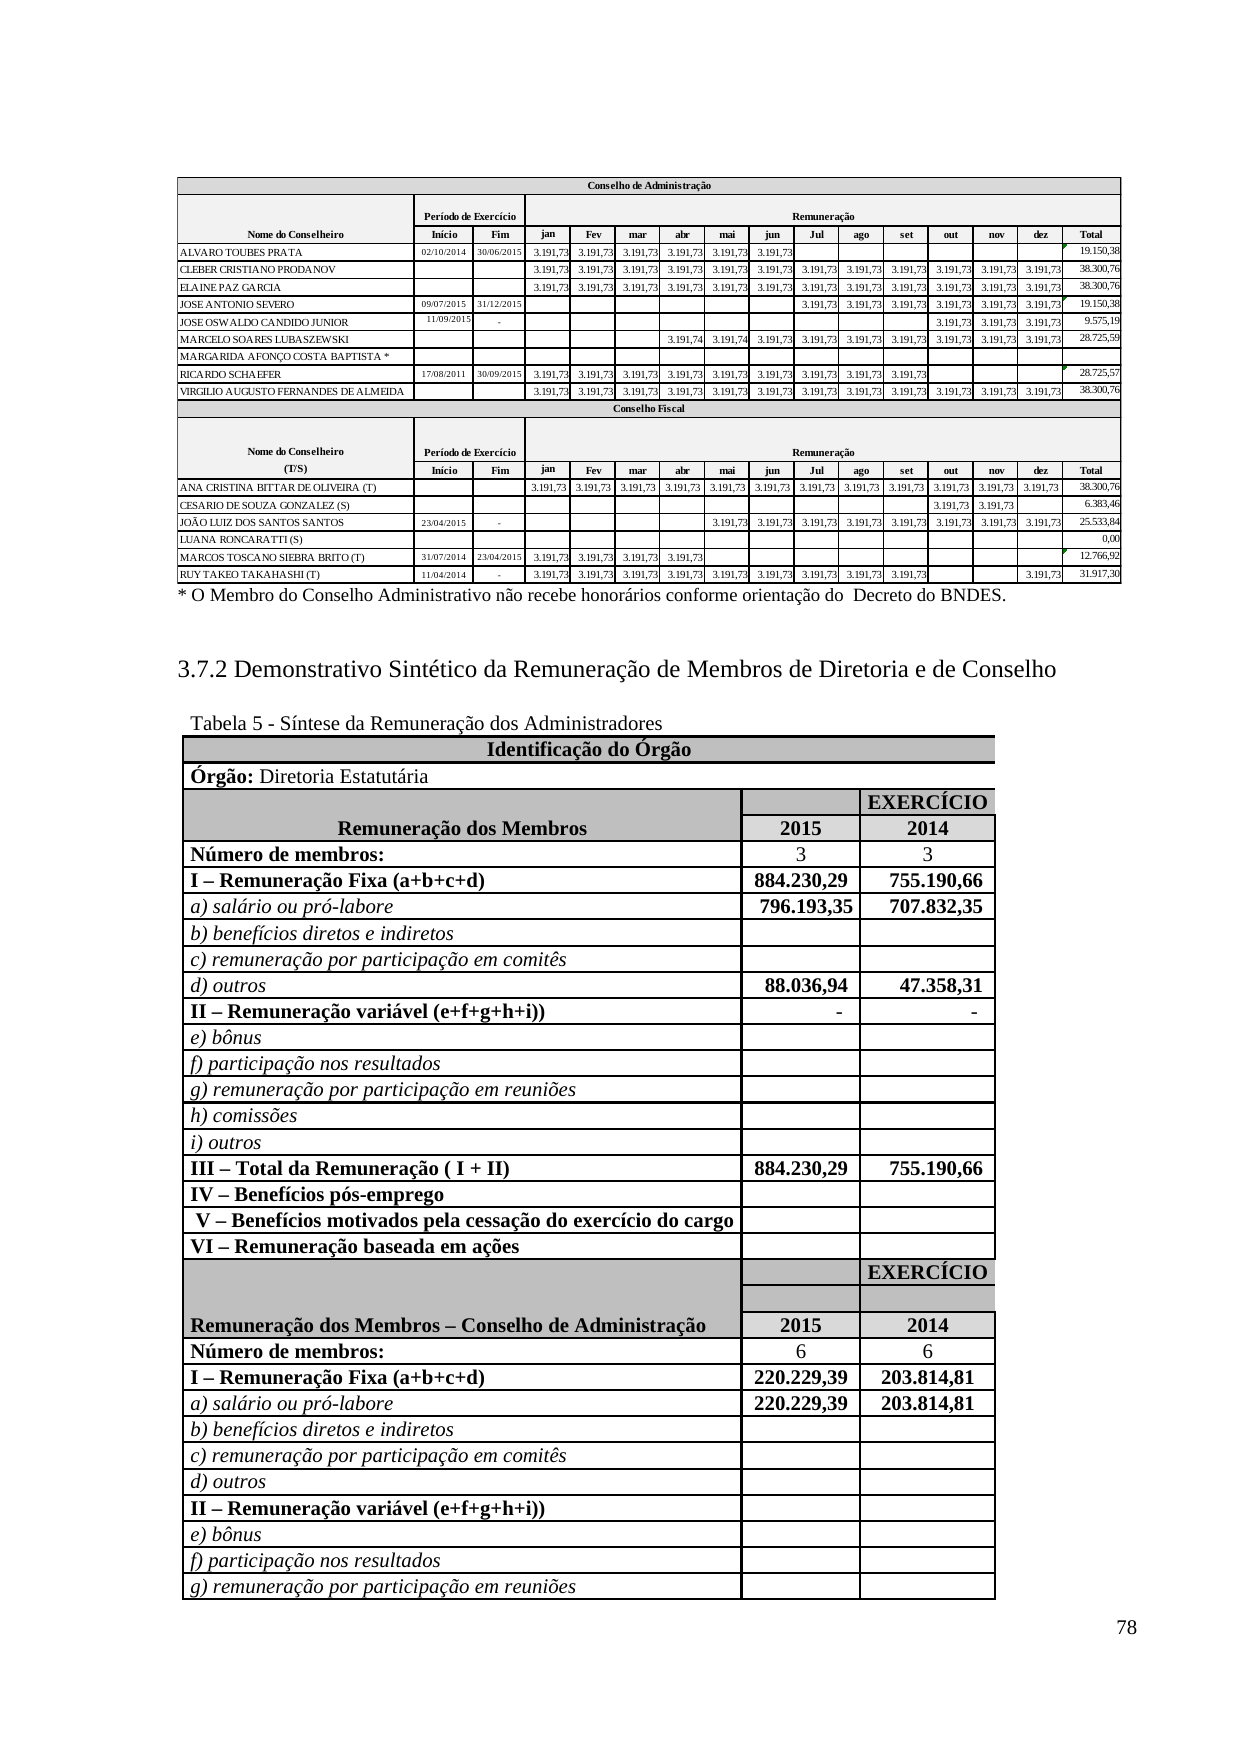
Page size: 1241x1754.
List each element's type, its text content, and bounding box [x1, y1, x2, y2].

table_cell [743, 1025, 859, 1049]
table_cell d) outros [184, 1470, 740, 1493]
table_cell 755.190,66 [861, 1156, 994, 1180]
table_cell [743, 790, 859, 814]
table_cell [861, 1077, 994, 1101]
table_cell [861, 1051, 994, 1075]
table_cell [743, 1470, 859, 1493]
table_cell 220.229,39 [743, 1391, 859, 1415]
table_cell [861, 1025, 994, 1049]
table_cell [861, 1417, 994, 1441]
table_cell h) comissões [184, 1104, 740, 1127]
table_cell [743, 1548, 859, 1572]
table_cell 203.814,81 [861, 1391, 994, 1415]
table_cell I – Remuneração Fixa (a+b+c+d) [184, 1365, 740, 1389]
table_cell [861, 947, 994, 971]
table_cell - [743, 999, 859, 1023]
table_cell 203.814,81 [861, 1365, 994, 1389]
table_cell Identificação do Órgão [184, 738, 995, 761]
table_cell a) salário ou pró-labore [184, 894, 740, 918]
table_cell [743, 1130, 859, 1154]
table_cell [861, 1130, 994, 1154]
table_cell 2014 [861, 816, 994, 840]
table_cell 47.358,31 [861, 973, 994, 997]
table_cell b) benefícios diretos e indiretos [184, 1417, 740, 1441]
table_cell a) salário ou pró-labore [184, 1391, 740, 1415]
table_cell g) remuneração por participação em reuniões [184, 1574, 740, 1598]
table_cell [861, 1286, 995, 1311]
table_cell [861, 1443, 994, 1467]
table_cell Número de membros: [184, 842, 740, 866]
table_cell [743, 920, 859, 944]
table_cell b) benefícios diretos e indiretos [184, 920, 740, 944]
table_cell c) remuneração por participação em comitês [184, 1443, 740, 1467]
table_cell g) remuneração por participação em reuniões [184, 1077, 740, 1101]
table_cell 884.230,29 [743, 1156, 859, 1180]
table_cell c) remuneração por participação em comitês [184, 947, 740, 971]
table_cell Órgão: Diretoria Estatutária [184, 764, 995, 788]
table_cell II – Remuneração variável (e+f+g+h+i)) [184, 1496, 740, 1520]
table_cell II – Remuneração variável (e+f+g+h+i)) [184, 999, 740, 1023]
table_cell EXERCÍCIO [861, 790, 995, 814]
table_cell 2014 [861, 1313, 994, 1337]
table_cell 796.193,35 [743, 894, 859, 918]
table_cell [861, 1496, 994, 1520]
table_cell [743, 1051, 859, 1075]
table_header Tabela 5 - Síntese da Remuneração dos Administradores [183, 711, 741, 735]
table_cell [743, 1208, 859, 1232]
text * O Membro do Conselho Administrativo não recebe honorários conforme orientação do Decreto do BNDES. [177, 584, 1137, 606]
table_cell VI – Remuneração baseada em ações [184, 1234, 740, 1258]
table_cell [743, 1496, 859, 1520]
table_cell f) participação nos resultados [184, 1548, 740, 1572]
table_cell [861, 1104, 994, 1127]
table_cell [743, 1417, 859, 1441]
text 3.7.2 Demonstrativo Sintético da Remuneração de Membros de Diretoria e de Conselho [177, 654, 1137, 682]
table_cell [743, 1574, 859, 1598]
table_cell Número de membros: [184, 1339, 740, 1363]
table_cell EXERCÍCIO [861, 1260, 995, 1284]
table_cell [743, 1522, 859, 1546]
table_cell 884.230,29 [743, 868, 859, 892]
table_cell 755.190,66 [861, 868, 994, 892]
table_cell I – Remuneração Fixa (a+b+c+d) [184, 868, 740, 892]
table_cell [861, 1522, 994, 1546]
table_cell 6 [861, 1339, 994, 1363]
table_cell [743, 1234, 859, 1258]
table_cell [743, 1104, 859, 1127]
table_cell f) participação nos resultados [184, 1051, 740, 1075]
table_cell [861, 1182, 994, 1206]
table_cell [743, 1077, 859, 1101]
table_cell [743, 1286, 859, 1311]
table_cell 2015 [743, 816, 859, 840]
table_cell d) outros [184, 973, 740, 997]
table_cell [743, 947, 859, 971]
table_cell e) bônus [184, 1522, 740, 1546]
table_cell Remuneração dos Membros [184, 790, 740, 840]
table_cell [861, 1574, 994, 1598]
table_cell 707.832,35 [861, 894, 994, 918]
table_cell 2015 [743, 1313, 859, 1337]
table_cell [743, 1182, 859, 1206]
table_cell [861, 1208, 994, 1232]
table_cell IV – Benefícios pós-emprego [184, 1182, 740, 1206]
table_cell 88.036,94 [743, 973, 859, 997]
table_cell [743, 1260, 859, 1284]
table_cell III – Total da Remuneração ( I + II) [184, 1156, 740, 1180]
table_cell 3 [743, 842, 859, 866]
table_cell e) bônus [184, 1025, 740, 1049]
table_cell [861, 920, 994, 944]
table_cell 3 [861, 842, 994, 866]
table_cell - [861, 999, 994, 1023]
table_cell [861, 1234, 994, 1258]
table_cell [861, 1470, 994, 1493]
table_cell 220.229,39 [743, 1365, 859, 1389]
table_cell 6 [743, 1339, 859, 1363]
table_cell Remuneração dos Membros – Conselho de Administração [184, 1260, 740, 1337]
table_header [741, 711, 995, 735]
table_cell i) outros [184, 1130, 740, 1154]
table_cell V – Benefícios motivados pela cessação do exercício do cargo [184, 1208, 740, 1232]
table_cell [743, 1443, 859, 1467]
table_cell [861, 1548, 994, 1572]
